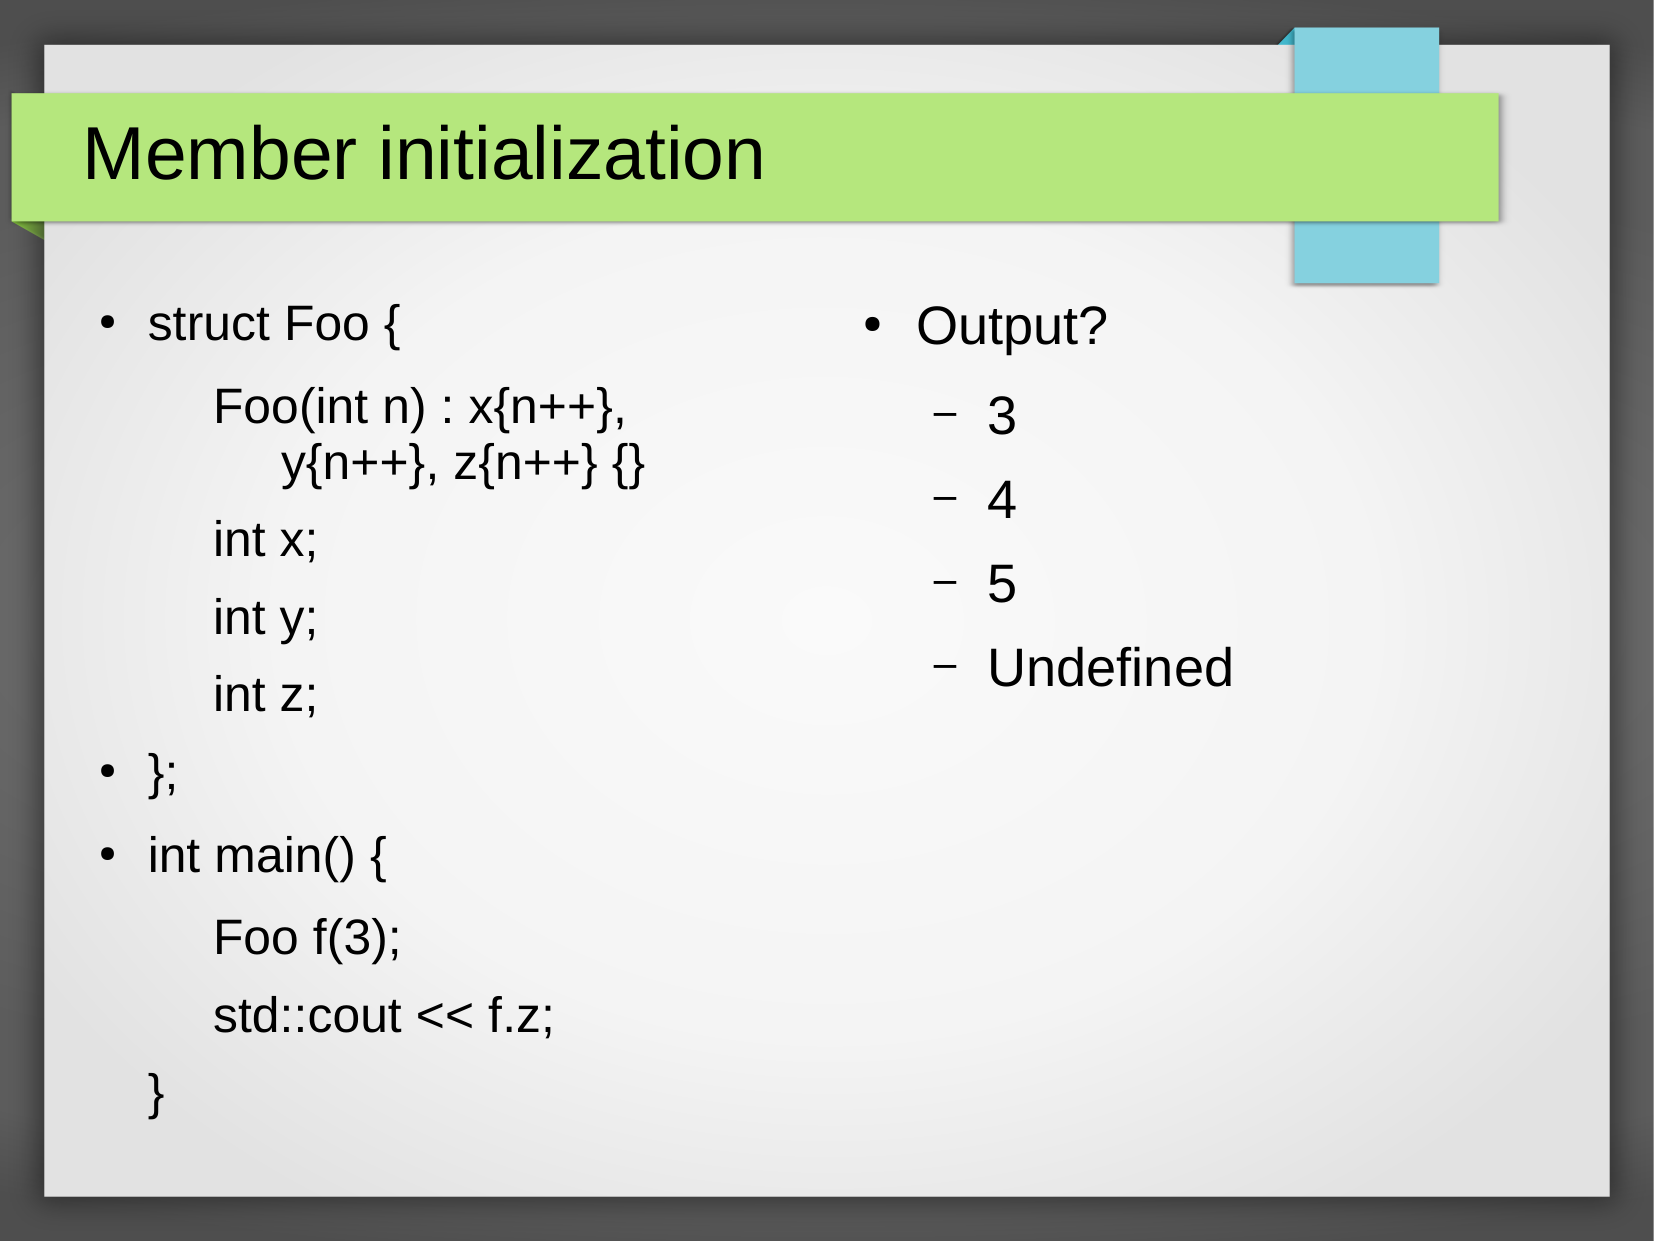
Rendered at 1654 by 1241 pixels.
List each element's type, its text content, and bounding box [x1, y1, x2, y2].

title Member initialization [82, 94, 1264, 213]
list Output? 3 4 5 Undefined [845, 295, 1572, 1130]
list struct Foo { Foo(int n) : x{n++}, y{n++}, z{n++} {} int x; int y; int z; }; int main() { Foo f(3); std::cout << f.z; } [82, 295, 809, 1130]
picture [0, 0, 1654, 1241]
